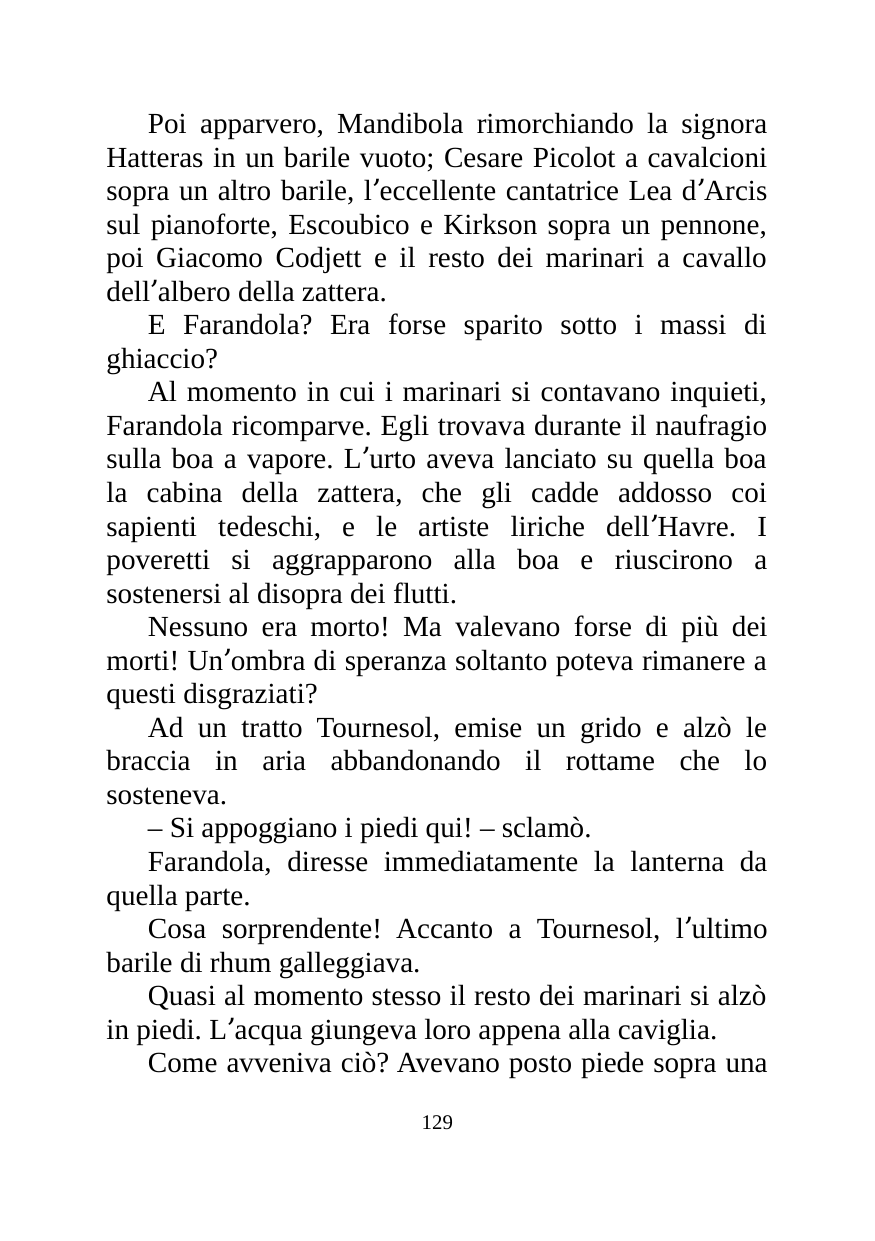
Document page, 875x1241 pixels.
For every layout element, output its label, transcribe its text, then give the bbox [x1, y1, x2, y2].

text Come avveniva ciò? Avevano posto piede sopra una [106, 1045, 768, 1079]
text ‒ Si appoggiano i piedi qui! ‒ sclamò. [106, 811, 768, 844]
text Cosa sorprendente! Accanto a Tournesol, l՚ultimo barile di rhum galleggiava. [106, 911, 768, 978]
text Quasi al momento stesso il resto dei marinari si alzò in piedi. L՚acqua giungeva loro appena alla caviglia. [106, 978, 768, 1045]
text Farandola, diresse immediatamente la lanterna da quella parte. [106, 844, 768, 911]
text E Farandola? Era forse sparito sotto i massi di ghiaccio? [106, 307, 768, 374]
text Nessuno era morto! Ma valevano forse di più dei morti! Un՚ombra di speranza soltanto poteva rimanere a questi disgraziati? [106, 609, 768, 710]
text Al momento in cui i marinari si contavano inquieti, Farandola ricomparve. Egli trovava durante il naufragio sulla boa a vapore. L՚urto aveva lanciato su quella boa la cabina della zattera, che gli cadde addosso coi sapienti tedeschi, e le artiste liriche dell՚Havre. I poveretti si aggrapparono alla boa e riuscirono a sostenersi al disopra dei flutti. [106, 374, 768, 609]
text Poi apparvero, Mandibola rimorchiando la signora Hatteras in un barile vuoto; Cesare Picolot a cavalcioni sopra un altro barile, l՚eccellente cantatrice Lea d՚Arcis sul pianoforte, Escoubico e Kirkson sopra un pennone, poi Giacomo Codjett e il resto dei marinari a cavallo dell՚albero della zattera. [106, 106, 768, 307]
text Ad un tratto Tournesol, emise un grido e alzò le braccia in aria abbandonando il rottame che lo sosteneva. [106, 710, 768, 811]
